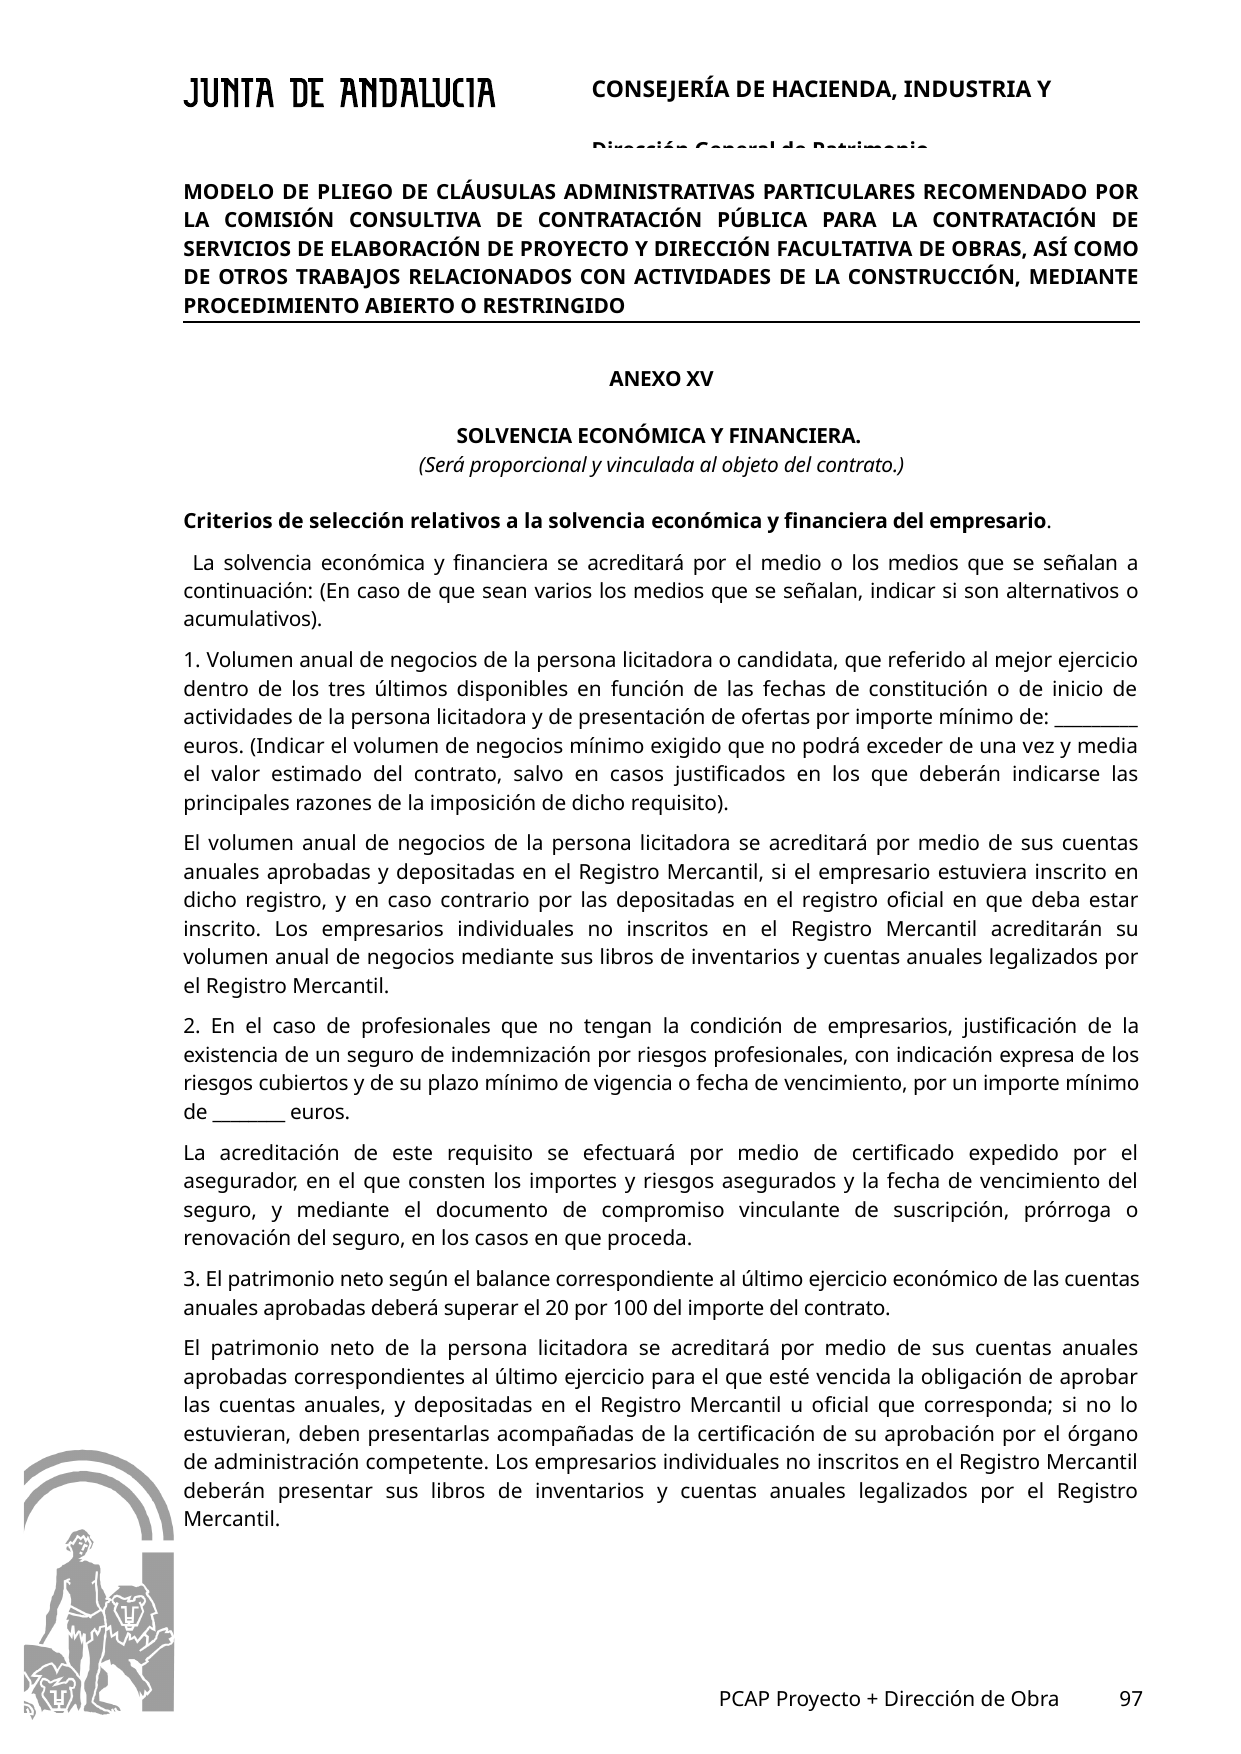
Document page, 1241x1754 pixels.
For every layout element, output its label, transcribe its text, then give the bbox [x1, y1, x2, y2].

text ANEXO XV [183, 364, 1140, 393]
text (Será proporcional y vinculada al objeto del contrato.) [183, 450, 1140, 478]
text SOLVENCIA ECONÓMICA Y FINANCIERA. [183, 421, 1140, 450]
text 1. Volumen anual de negocios de la persona licitadora o candidata, que referido al mejor ejercicio dentro de los tres últimos disponibles en función de las fechas de constitución o de inicio de actividades de la persona licitadora y de presentación de ofertas por importe mínimo de: _________ euros. (Indicar el volumen de negocios mínimo exigido que no podrá exceder de una vez y media el valor estimado del contrato, salvo en casos justificados en los que deberán indicarse las principales razones de la imposición de dicho requisito). [183, 645, 1140, 816]
text MODELO DE PLIEGO DE CLÁUSULAS ADMINISTRATIVAS PARTICULARES RECOMENDADO POR LA COMISIÓN CONSULTIVA DE CONTRATACIÓN PÚBLICA PARA LA CONTRATACIÓN DE SERVICIOS DE ELABORACIÓN DE PROYECTO Y DIRECCIÓN FACULTATIVA DE OBRAS, ASÍ COMO DE OTROS TRABAJOS RELACIONADOS CON ACTIVIDADES DE LA CONSTRUCCIÓN, MEDIANTE PROCEDIMIENTO ABIERTO O RESTRINGIDO [183, 177, 1140, 321]
text La acreditación de este requisito se efectuará por medio de certificado expedido por el asegurador, en el que consten los importes y riesgos asegurados y la fecha de vencimiento del seguro, y mediante el documento de compromiso vinculante de suscripción, prórroga o renovación del seguro, en los casos en que proceda. [183, 1138, 1140, 1252]
text El patrimonio neto de la persona licitadora se acreditará por medio de sus cuentas anuales aprobadas correspondientes al último ejercicio para el que esté vencida la obligación de aprobar las cuentas anuales, y depositadas en el Registro Mercantil u oficial que corresponda; si no lo estuvieran, deben presentarlas acompañadas de la certificación de su aprobación por el órgano de administración competente. Los empresarios individuales no inscritos en el Registro Mercantil deberán presentar sus libros de inventarios y cuentas anuales legalizados por el Registro Mercantil. [183, 1333, 1140, 1533]
text El volumen anual de negocios de la persona licitadora se acreditará por medio de sus cuentas anuales aprobadas y depositadas en el Registro Mercantil, si el empresario estuviera inscrito en dicho registro, y en caso contrario por las depositadas en el registro oficial en que deba estar inscrito. Los empresarios individuales no inscritos en el Registro Mercantil acreditarán su volumen anual de negocios mediante sus libros de inventarios y cuentas anuales legalizados por el Registro Mercantil. [183, 828, 1140, 999]
text Criterios de selección relativos a la solvencia económica y financiera del empresario. [183, 507, 1140, 535]
text 3. El patrimonio neto según el balance correspondiente al último ejercicio económico de las cuentas anuales aprobadas deberá superar el 20 por 100 del importe del contrato. [183, 1264, 1140, 1321]
text 2. En el caso de profesionales que no tengan la condición de empresarios, justificación de la existencia de un seguro de indemnización por riesgos profesionales, con indicación expresa de los riesgos cubiertos y de su plazo mínimo de vigencia o fecha de vencimiento, por un importe mínimo de ________ euros. [183, 1012, 1140, 1125]
text La solvencia económica y financiera se acreditará por el medio o los medios que se señalan a continuación: (En caso de que sean varios los medios que se señalan, indicar si son alternativos o acumulativos). [183, 548, 1140, 633]
